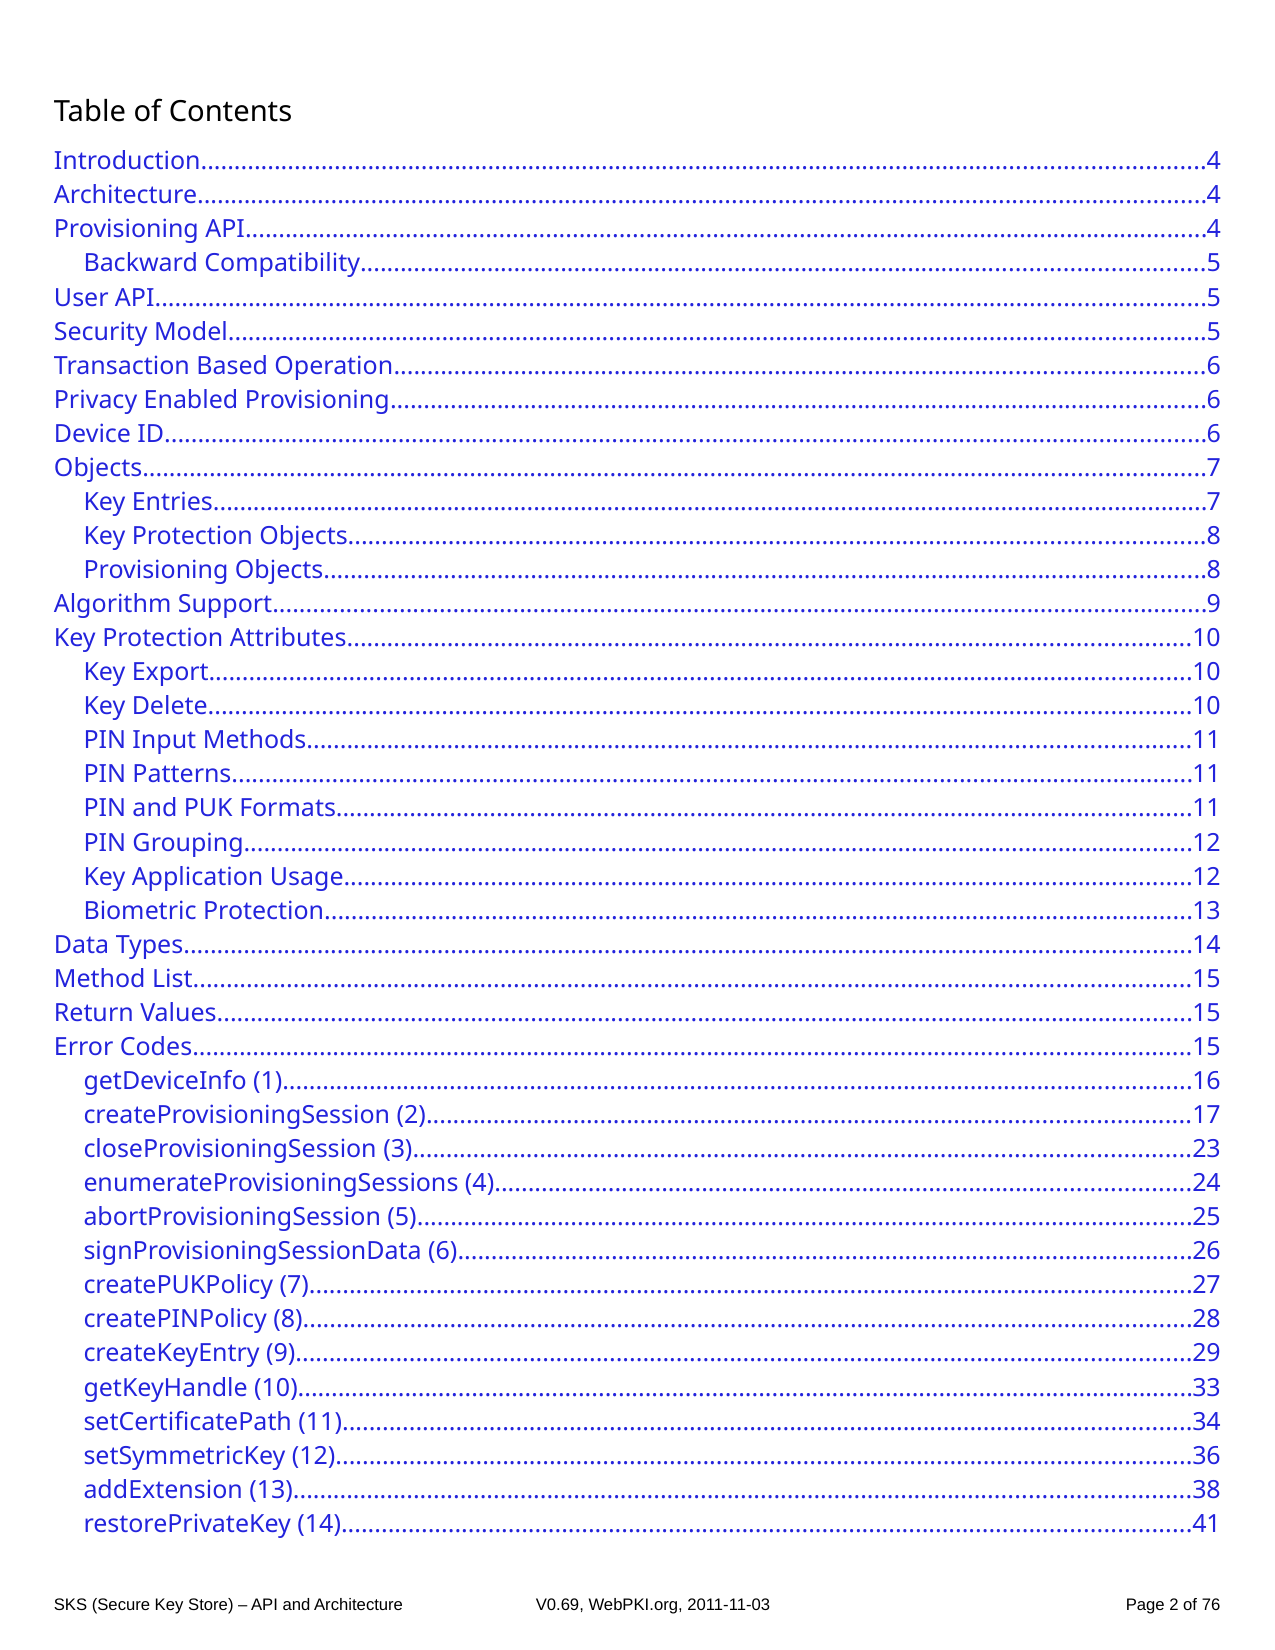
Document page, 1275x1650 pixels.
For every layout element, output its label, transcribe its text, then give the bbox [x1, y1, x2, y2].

text getDeviceInfo (1) 16 [83, 1063, 1221, 1097]
text Key Protection Attributes 10 [54, 620, 1221, 654]
text Provisioning API 4 [54, 211, 1221, 245]
text closeProvisioningSession (3) 23 [83, 1131, 1221, 1165]
text Algorithm Support 9 [54, 586, 1221, 620]
text PIN and PUK Formats 11 [83, 790, 1221, 824]
text Key Entries 7 [83, 483, 1221, 518]
text Data Types 14 [54, 926, 1221, 960]
text createPUKPolicy (7) 27 [83, 1267, 1221, 1301]
text PIN Grouping 12 [83, 824, 1221, 858]
text createPINPolicy (8) 28 [83, 1301, 1221, 1335]
text enumerateProvisioningSessions (4) 24 [83, 1165, 1221, 1199]
text Return Values 15 [54, 994, 1221, 1028]
text restorePrivateKey (14) 41 [83, 1505, 1221, 1539]
text Key Export 10 [83, 654, 1221, 688]
text signProvisioningSessionData (6) 26 [83, 1233, 1221, 1267]
text createKeyEntry (9) 29 [83, 1335, 1221, 1369]
text Biometric Protection 13 [83, 892, 1221, 926]
text Introduction 4 [54, 143, 1221, 177]
text createProvisioningSession (2) 17 [83, 1097, 1221, 1131]
text Objects 7 [54, 449, 1221, 483]
text Provisioning Objects 8 [83, 552, 1221, 586]
text Backward Compatibility 5 [83, 245, 1221, 279]
text Device ID 6 [54, 415, 1221, 449]
text PIN Input Methods 11 [83, 722, 1221, 756]
text Key Application Usage 12 [83, 858, 1221, 892]
text User API 5 [54, 279, 1221, 313]
text Architecture 4 [54, 177, 1221, 211]
text Security Model 5 [54, 313, 1221, 347]
text Method List 15 [54, 960, 1221, 994]
text addExtension (13) 38 [83, 1471, 1221, 1505]
text Error Codes 15 [54, 1028, 1221, 1063]
text Transaction Based Operation 6 [54, 347, 1221, 381]
text Privacy Enabled Provisioning 6 [54, 381, 1221, 415]
text PIN Patterns 11 [83, 756, 1221, 790]
text abortProvisioningSession (5) 25 [83, 1199, 1221, 1233]
text getKeyHandle (10) 33 [83, 1369, 1221, 1403]
subtitle Table of Contents [54, 91, 1221, 130]
text setSymmetricKey (12) 36 [83, 1437, 1221, 1471]
text Key Protection Objects 8 [83, 518, 1221, 552]
text Key Delete 10 [83, 688, 1221, 722]
text setCertificatePath (11) 34 [83, 1403, 1221, 1437]
